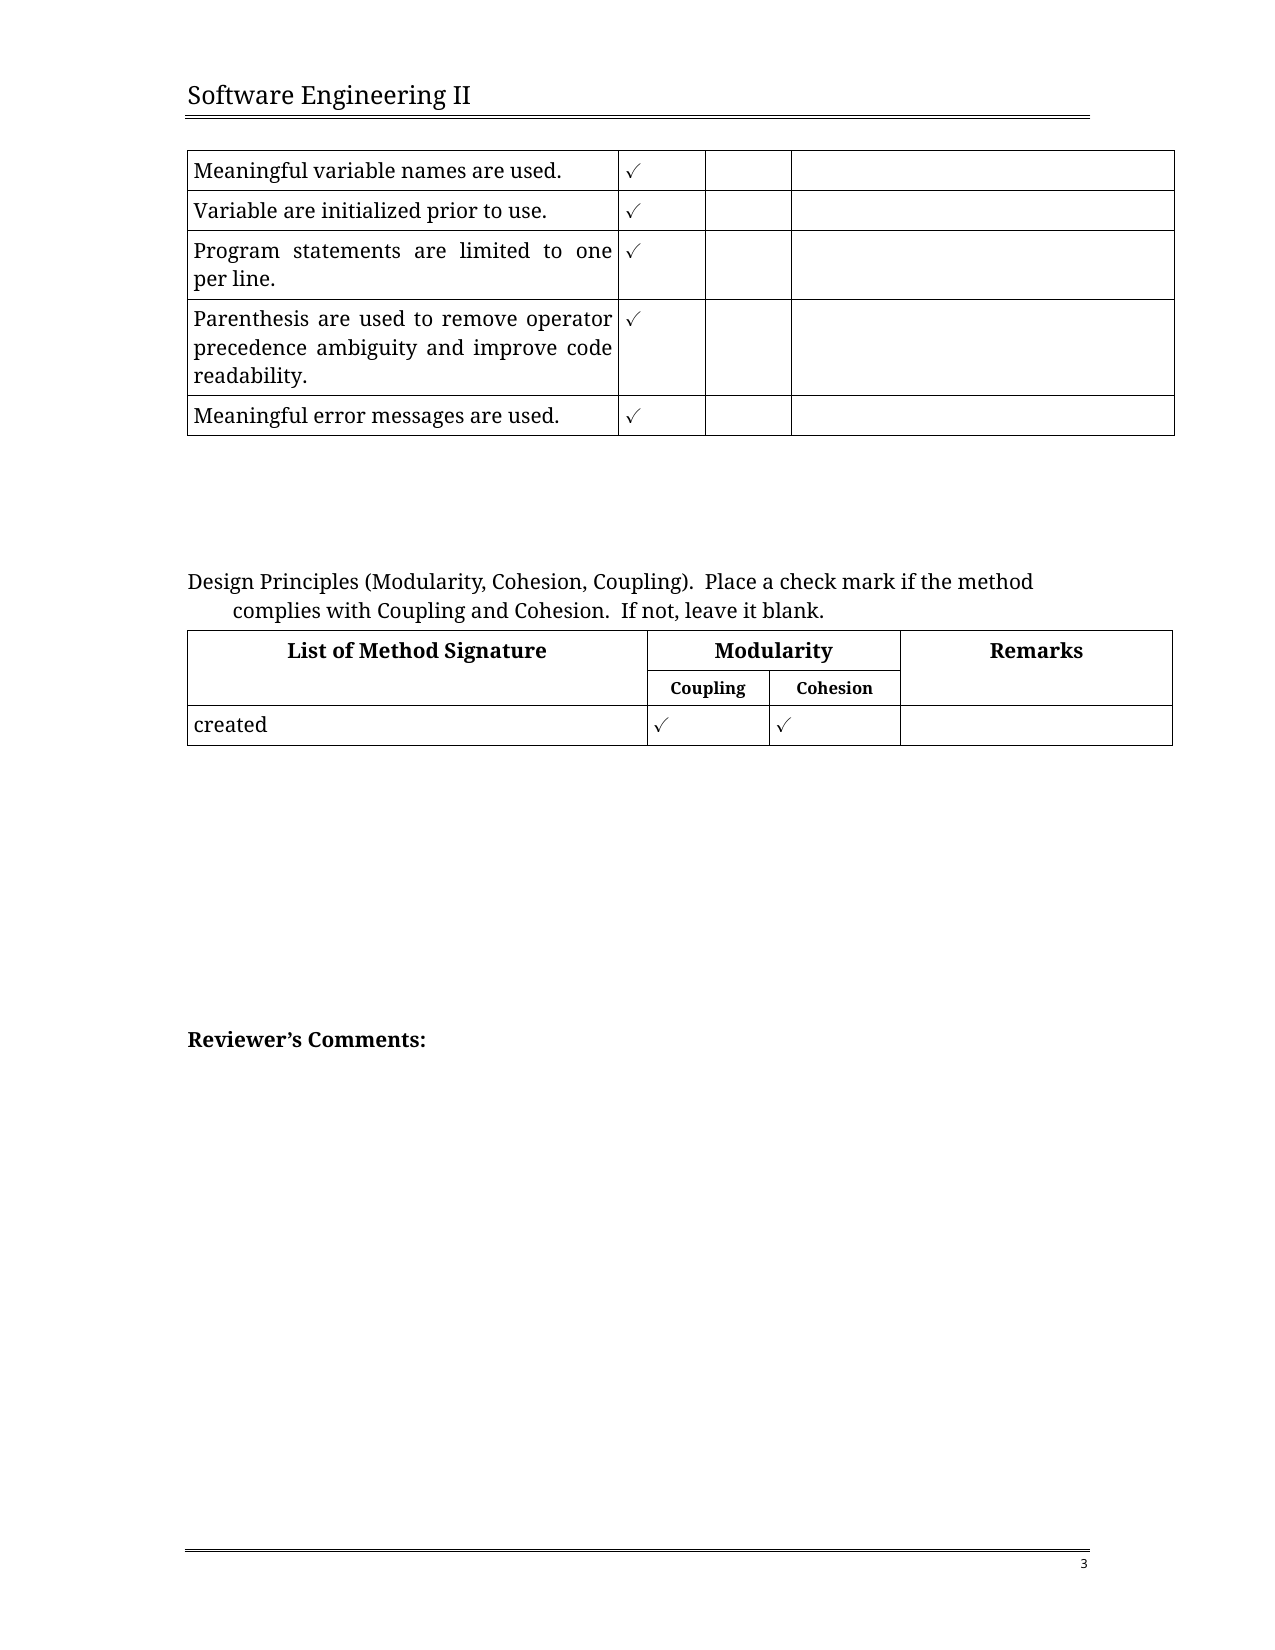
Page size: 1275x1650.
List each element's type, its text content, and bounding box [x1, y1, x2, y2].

table_cell [792, 151, 1174, 190]
subtitle Design Principles (Modularity, Cohesion, Coupling). Place a check mark if the method complies with Coupling and Cohesion. If not, leave it blank. [187, 567, 1087, 624]
table_cell ✓ [619, 231, 705, 298]
table_cell Meaningful error messages are used. [188, 396, 618, 435]
table_cell Parenthesis are used to remove operator precedence ambiguity and improve code readability. [188, 300, 618, 395]
table_cell Coupling [648, 671, 769, 705]
table_cell ✓ [770, 706, 900, 745]
table_cell ✓ [648, 706, 769, 745]
table_header Modularity [648, 631, 900, 670]
subtitle Reviewer’s Comments: [187, 1025, 1087, 1082]
table_cell [706, 151, 791, 190]
table_cell [901, 706, 1172, 745]
table_cell [792, 396, 1174, 435]
table_header Remarks [901, 631, 1172, 705]
table_cell [706, 231, 791, 298]
table_cell ✓ [619, 300, 705, 395]
table_cell [792, 300, 1174, 395]
table_cell ✓ [619, 396, 705, 435]
table_cell ✓ [619, 151, 705, 190]
table_cell [792, 231, 1174, 298]
table_cell [706, 300, 791, 395]
table_cell [706, 396, 791, 435]
table_cell ✓ [619, 191, 705, 230]
table_cell [706, 191, 791, 230]
table_cell Variable are initialized prior to use. [188, 191, 618, 230]
table_cell Meaningful variable names are used. [188, 151, 618, 190]
table_header List of Method Signature [188, 631, 647, 705]
table_cell [792, 191, 1174, 230]
table_cell Cohesion [770, 671, 900, 705]
table_cell created [188, 706, 647, 745]
table_cell Program statements are limited to one per line. [188, 231, 618, 298]
